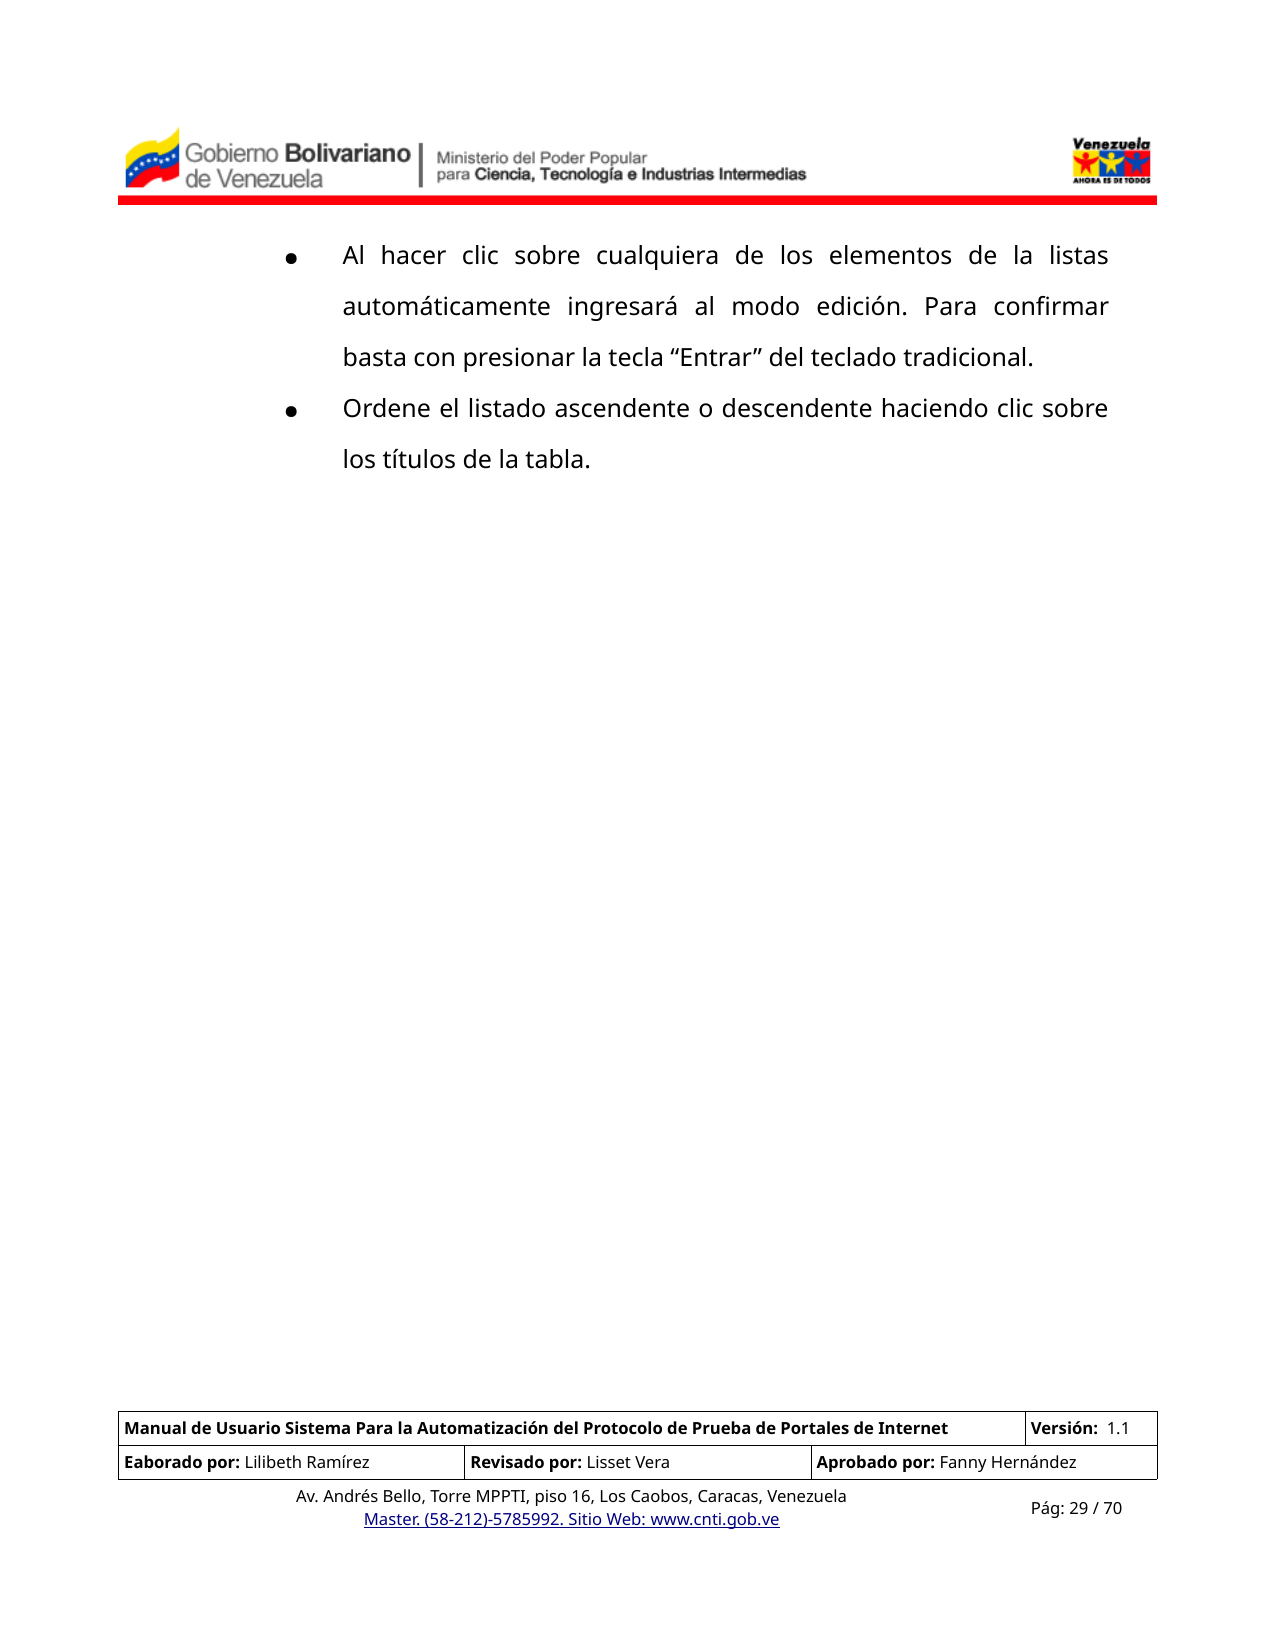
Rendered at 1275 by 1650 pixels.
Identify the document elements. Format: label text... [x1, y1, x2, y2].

picture [118, 119, 1157, 205]
list Al hacer clic sobre cualquiera de los elementos de la listas automáticamente ingresará al modo edición. Para confirmar basta con presionar la tecla “Entrar” del teclado tradicional. [283, 238, 1109, 374]
list Ordene el listado ascendente o descendente haciendo clic sobre los títulos de la tabla. [283, 391, 1109, 476]
